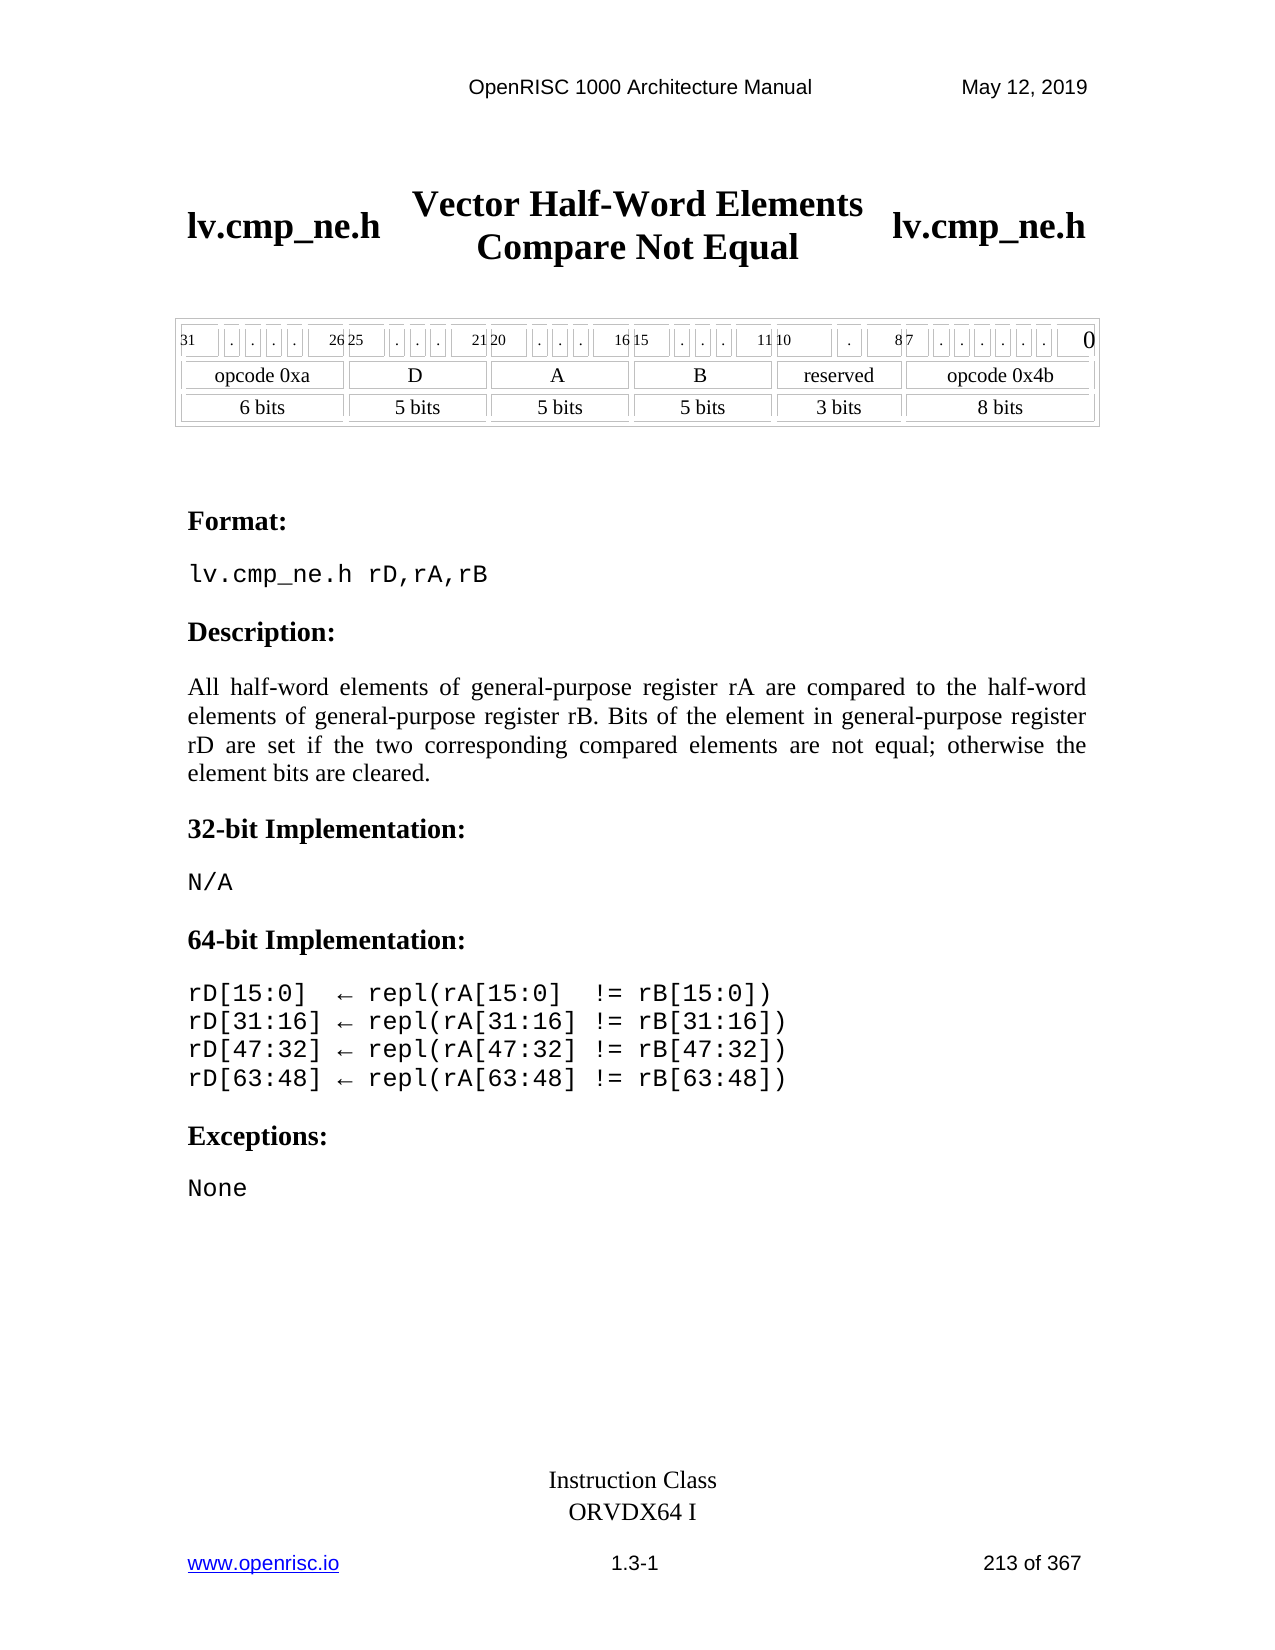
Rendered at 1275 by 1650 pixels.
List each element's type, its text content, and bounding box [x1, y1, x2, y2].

text rD[15:0] ← repl(rA[15:0] != rB[15:0]) rD[31:16] ← repl(rA[31:16] != rB[31:16]) rD[47:32] ← repl(rA[47:32] != rB[47:32]) rD[63:48] ← repl(rA[63:48] != rB[63:48]) [187, 980, 1087, 1094]
text None [187, 1176, 1087, 1204]
text lv.cmp_ne.h rD,rA,rB [187, 561, 1087, 590]
text Exceptions: [187, 1119, 1087, 1151]
text 64-bit Implementation: [187, 923, 1087, 955]
text 32-bit Implementation: [187, 812, 1087, 844]
text Format: [187, 504, 1087, 536]
text All half-word elements of general-purpose register rA are compared to the half-word elements of general-purpose register rB. Bits of the element in general-purpose register rD are set if the two corresponding compared elements are not equal; otherwise the element bits are cleared. [187, 672, 1087, 787]
text Description: [187, 615, 1087, 647]
text N/A [187, 869, 1087, 898]
